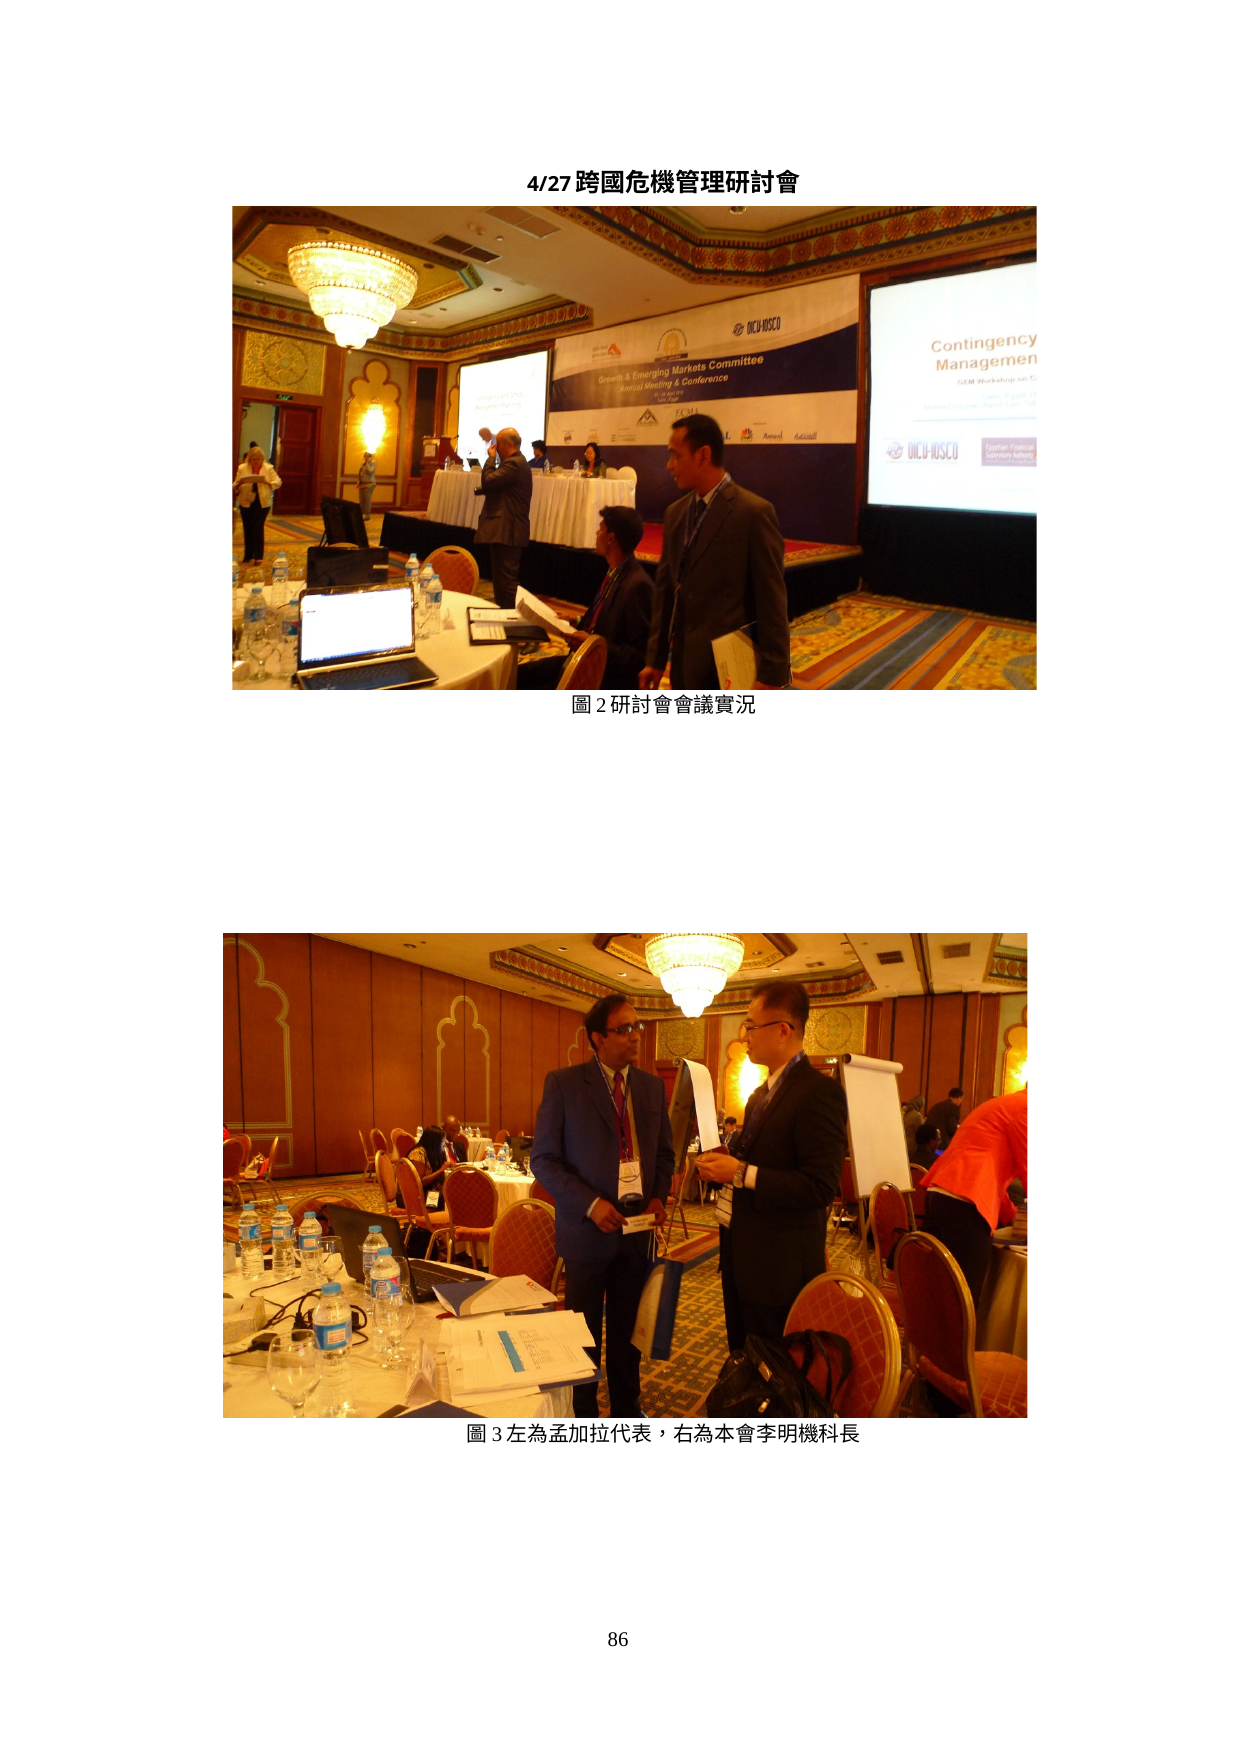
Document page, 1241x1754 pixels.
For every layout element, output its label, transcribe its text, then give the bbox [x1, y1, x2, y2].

text 4/27跨國危機管理研討會 [187, 150, 1139, 202]
text 圖2研討會會議實況 [187, 671, 1139, 723]
text 圖3左為孟加拉代表，右為本會李明機科長 [187, 1400, 1139, 1452]
picture [232, 206, 1037, 690]
picture [223, 933, 1028, 1418]
